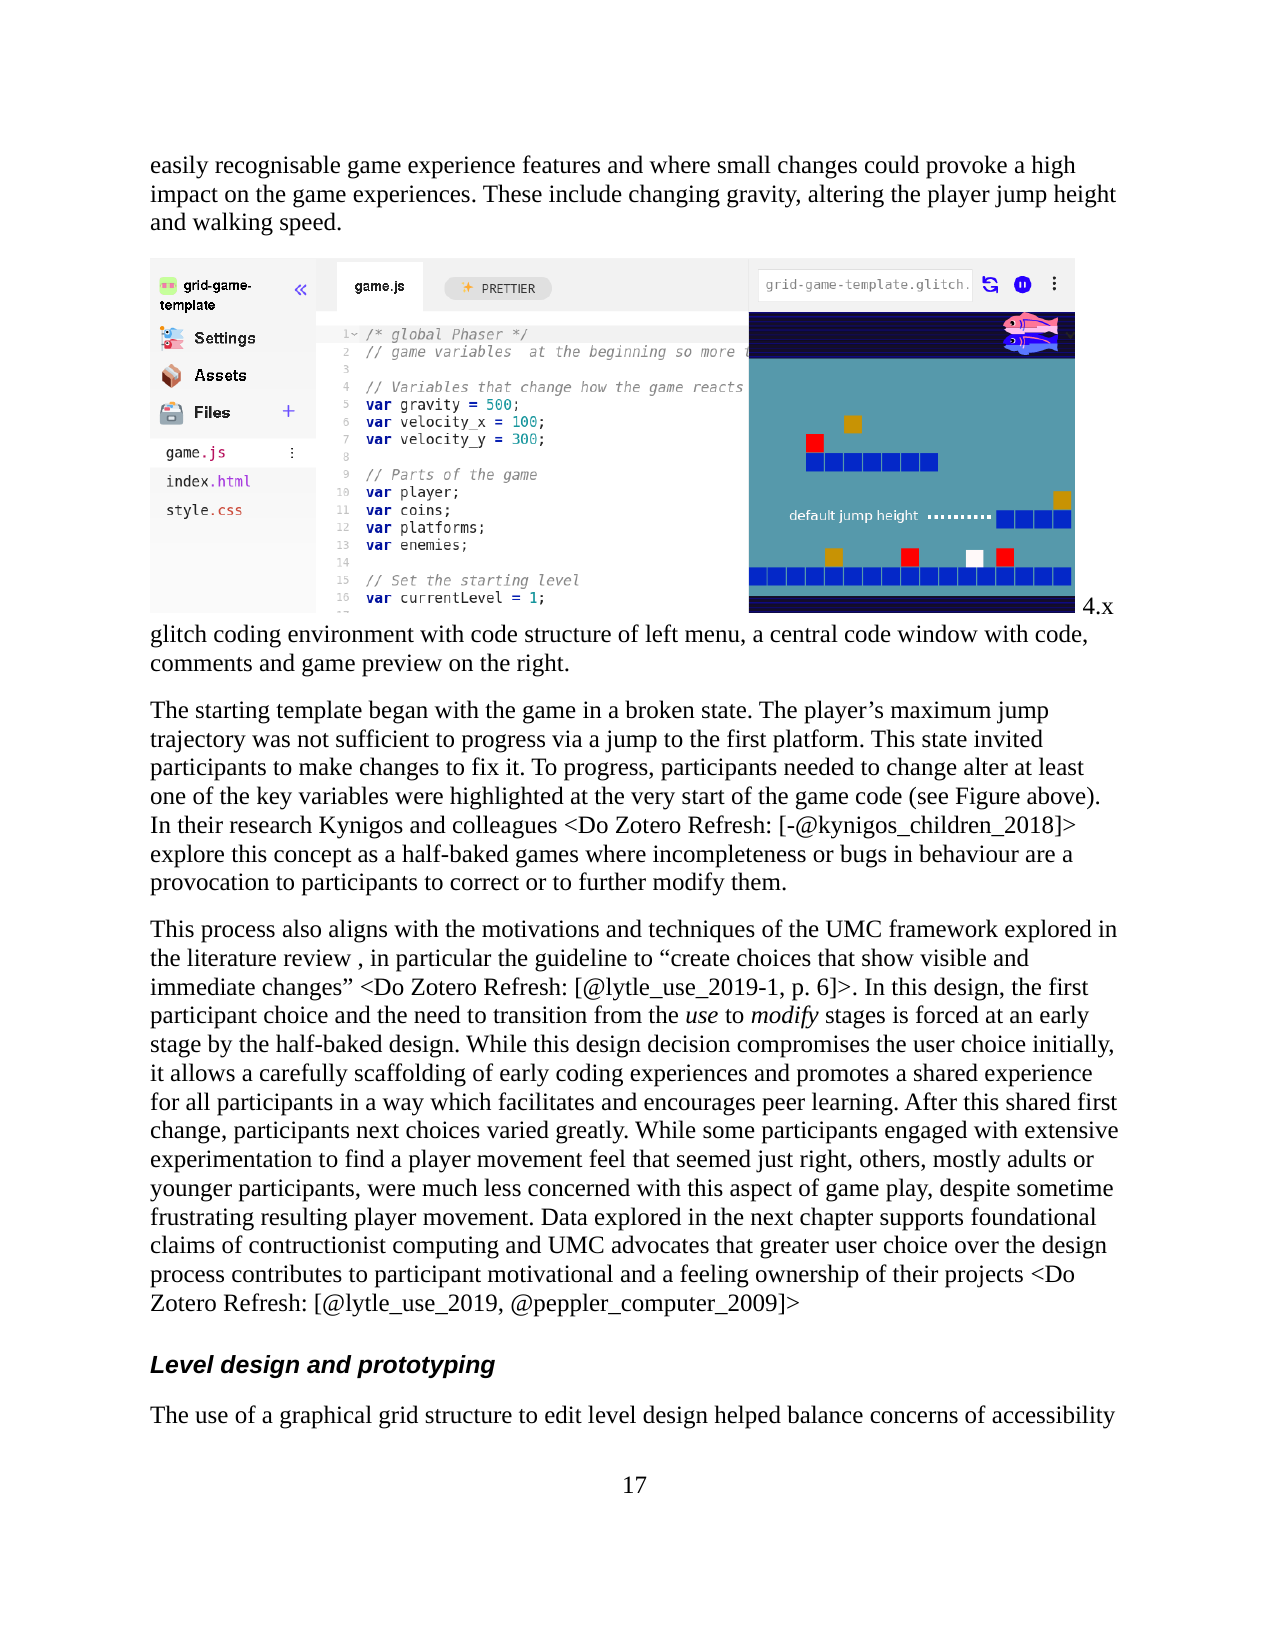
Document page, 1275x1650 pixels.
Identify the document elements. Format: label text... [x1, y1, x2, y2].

text easily recognisable game experience features and where small changes could provoke a high impact on the game experiences. These include changing gravity, altering the player jump height and walking speed. [150, 150, 1125, 236]
picture [150, 254, 1077, 614]
text This process also aligns with the motivations and techniques of the UMC framework explored in the literature review , in particular the guideline to “create choices that show visible and immediate changes” <Do Zotero Refresh: [@lytle_use_2019-1, p. 6]>. In this design, the first participant choice and the need to transition from the use to modify stages is forced at an early stage by the half-baked design. While this design decision compromises the user choice initially, it allows a carefully scaffolding of early coding experiences and promotes a shared experience for all participants in a way which facilitates and encourages peer learning. After this shared first change, participants next choices varied greatly. While some participants engaged with extensive experimentation to find a player movement feel that seemed just right, others, mostly adults or younger participants, were much less concerned with this aspect of game play, despite sometime frustrating resulting player movement. Data explored in the next chapter supports foundational claims of contructionist computing and UMC advocates that greater user choice over the design process contributes to participant motivational and a feeling ownership of their projects <Do Zotero Refresh: [@lytle_use_2019, @peppler_computer_2009]> [150, 914, 1125, 1317]
text The starting template began with the game in a broken state. The player’s maximum jump trajectory was not sufficient to progress via a jump to the first platform. This state invited participants to make changes to fix it. To progress, participants needed to change alter at least one of the key variables were highlighted at the very start of the game code (see Figure above). In their research Kynigos and colleagues <Do Zotero Refresh: [-@kynigos_children_2018]> explore this concept as a half-baked games where incompleteness or bugs in behaviour are a provocation to participants to correct or to further modify them. [150, 695, 1125, 896]
subtitle Level design and prototyping [150, 1351, 1125, 1379]
text The use of a graphical grid structure to edit level design helped balance concerns of accessibility [150, 1401, 1125, 1429]
text 4.x glitch coding environment with code structure of left menu, a central code window with code, comments and game preview on the right. [150, 614, 1125, 677]
